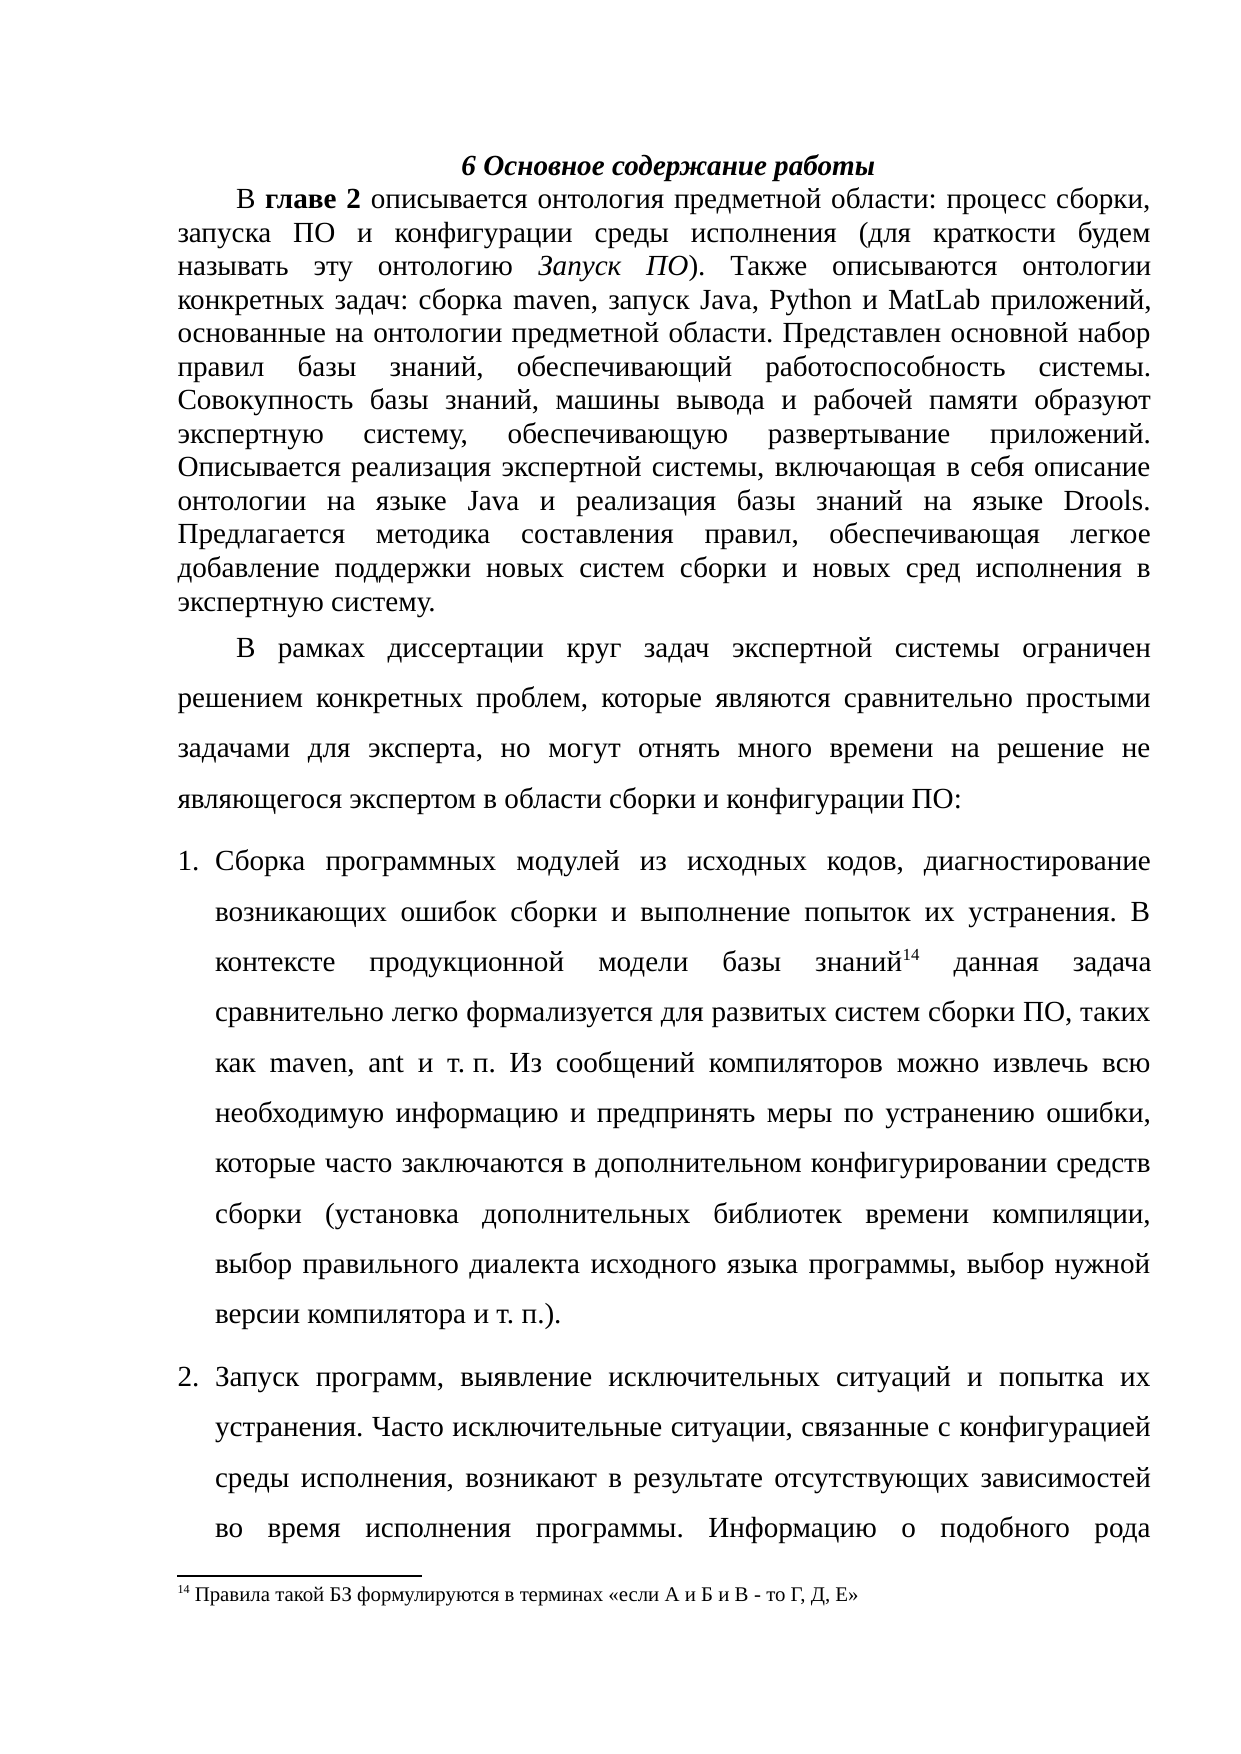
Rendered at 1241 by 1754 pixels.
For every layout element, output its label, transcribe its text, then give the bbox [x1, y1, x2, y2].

subtitle Основное содержание работы [177, 148, 1152, 181]
list Сборка программных модулей из исходных кодов, диагностирование возникающих ошибок сборки и выполнение попыток их устранения. В контексте продукционной модели базы знаний данная задача сравнительно легко формализуется для развитых систем сборки ПО, таких как maven, ant и т. п. Из сообщений компиляторов можно извлечь всю необходимую информацию и предпринять меры по устранению ошибки, которые часто заключаются в дополнительном конфигурировании средств сборки (установка дополнительных библиотек времени компиляции, выбор правильного диалекта исходного языка программы, выбор нужной версии компилятора и т. п.). [177, 843, 1152, 1330]
list Запуск программ, выявление исключительных ситуаций и попытка их устранения. Часто исключительные ситуации, связанные с конфигурацией среды исполнения, возникают в результате отсутствующих зависимостей во время исполнения программы. Информацию о подобного рода [177, 1359, 1152, 1544]
list Правила такой БЗ формулируются в терминах «если А и Б и В ‑ то Г, Д, Е» [177, 1582, 1152, 1606]
text В рамках диссертации круг задач экспертной системы ограничен решением конкретных проблем, которые являются сравнительно простыми задачами для эксперта, но могут отнять много времени на решение не являющегося экспертом в области сборки и конфигурации ПО: [177, 630, 1152, 814]
text В главе 2 описывается онтология предметной области: процесс сборки, запуска ПО и конфигурации среды исполнения (для краткости будем называть эту онтологию Запуск ПО). Также описываются онтологии конкретных задач: сборка maven, запуск Java, Python и MatLab приложений, основанные на онтологии предметной области. Представлен основной набор правил базы знаний, обеспечивающий работоспособность системы. Совокупность базы знаний, машины вывода и рабочей памяти образуют экспертную систему, обеспечивающую развертывание приложений. Описывается реализация экспертной системы, включающая в себя описание онтологии на языке Java и реализация базы знаний на языке Drools. Предлагается методика составления правил, обеспечивающая легкое добавление поддержки новых систем сборки и новых сред исполнения в экспертную систему. [177, 181, 1152, 617]
